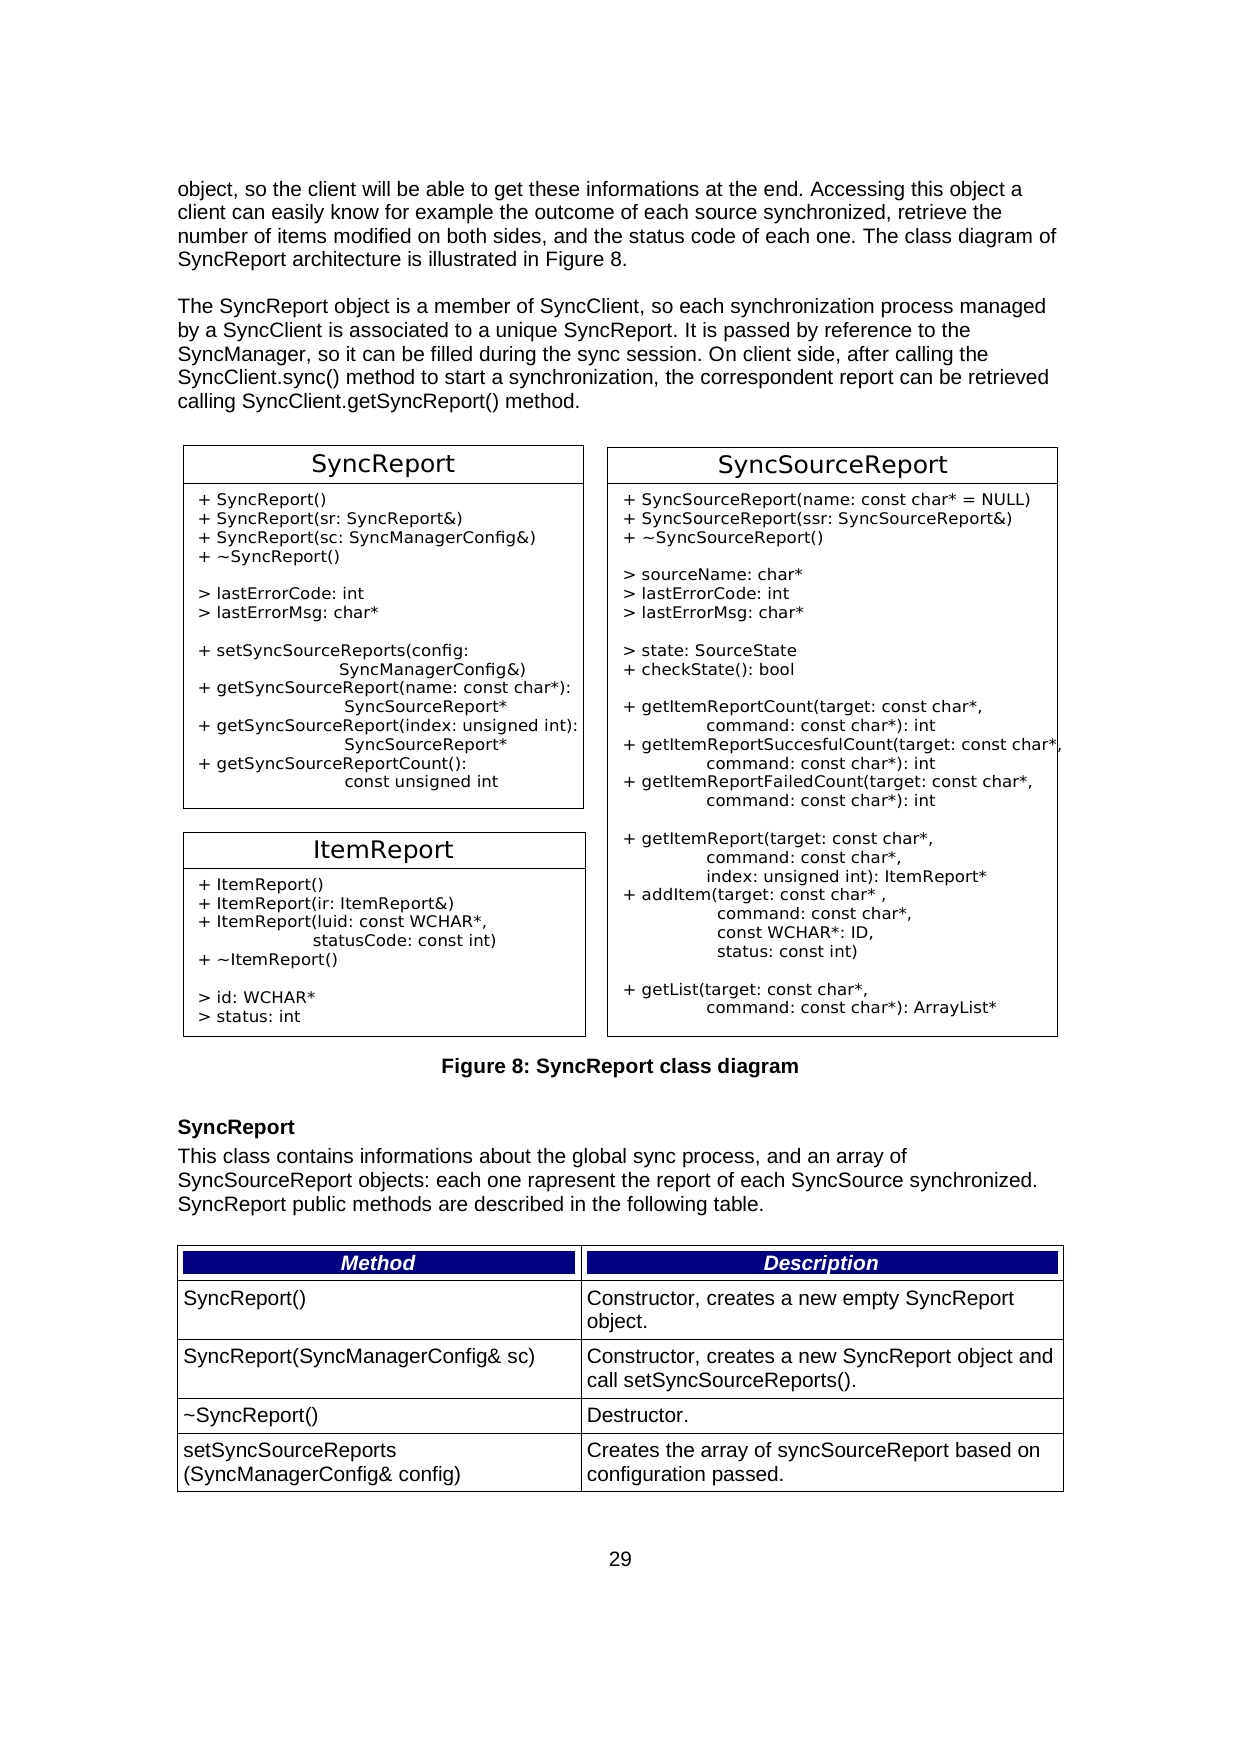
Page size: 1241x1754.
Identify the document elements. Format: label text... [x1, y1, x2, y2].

text object, so the client will be able to get these informations at the end. Accessing this object a client can easily know for example the outcome of each source synchronized, retrieve the number of items modified on both sides, and the status code of each one. The class diagram of SyncReport architecture is illustrated in Figure 8. [177, 177, 1063, 271]
table_cell SyncReport(SyncManagerConfig& sc) [178, 1340, 581, 1398]
table_header Method [178, 1246, 581, 1280]
subtitle SyncReport [177, 1115, 1063, 1139]
text The SyncReport object is a member of SyncClient, so each synchronization process managed by a SyncClient is associated to a unique SyncReport. It is passed by reference to the SyncManager, so it can be filled during the sync session. On client side, after calling the SyncClient.sync() method to start a synchronization, the correspondent report can be retrieved calling SyncClient.getSyncReport() method. [177, 295, 1063, 413]
text SyncReport public methods are described in the following table. [177, 1192, 1063, 1216]
table_cell Creates the array of syncSourceReport based on configuration passed. [582, 1434, 1063, 1491]
table_cell ~SyncReport() [178, 1399, 581, 1433]
table_header Description [582, 1246, 1063, 1280]
table_cell setSyncSourceReports (SyncManagerConfig& config) [178, 1434, 581, 1491]
table_cell Constructor, creates a new empty SyncReport object. [582, 1281, 1063, 1339]
table_cell Constructor, creates a new SyncReport object and call setSyncSourceReports(). [582, 1340, 1063, 1398]
table_cell SyncReport() [178, 1281, 581, 1339]
table_cell Destructor. [582, 1399, 1063, 1433]
text This class contains informations about the global sync process, and an array of SyncSourceReport objects: each one rapresent the report of each SyncSource synchronized. [177, 1145, 1063, 1192]
text Figure 8: SyncReport class diagram [177, 461, 1063, 1078]
